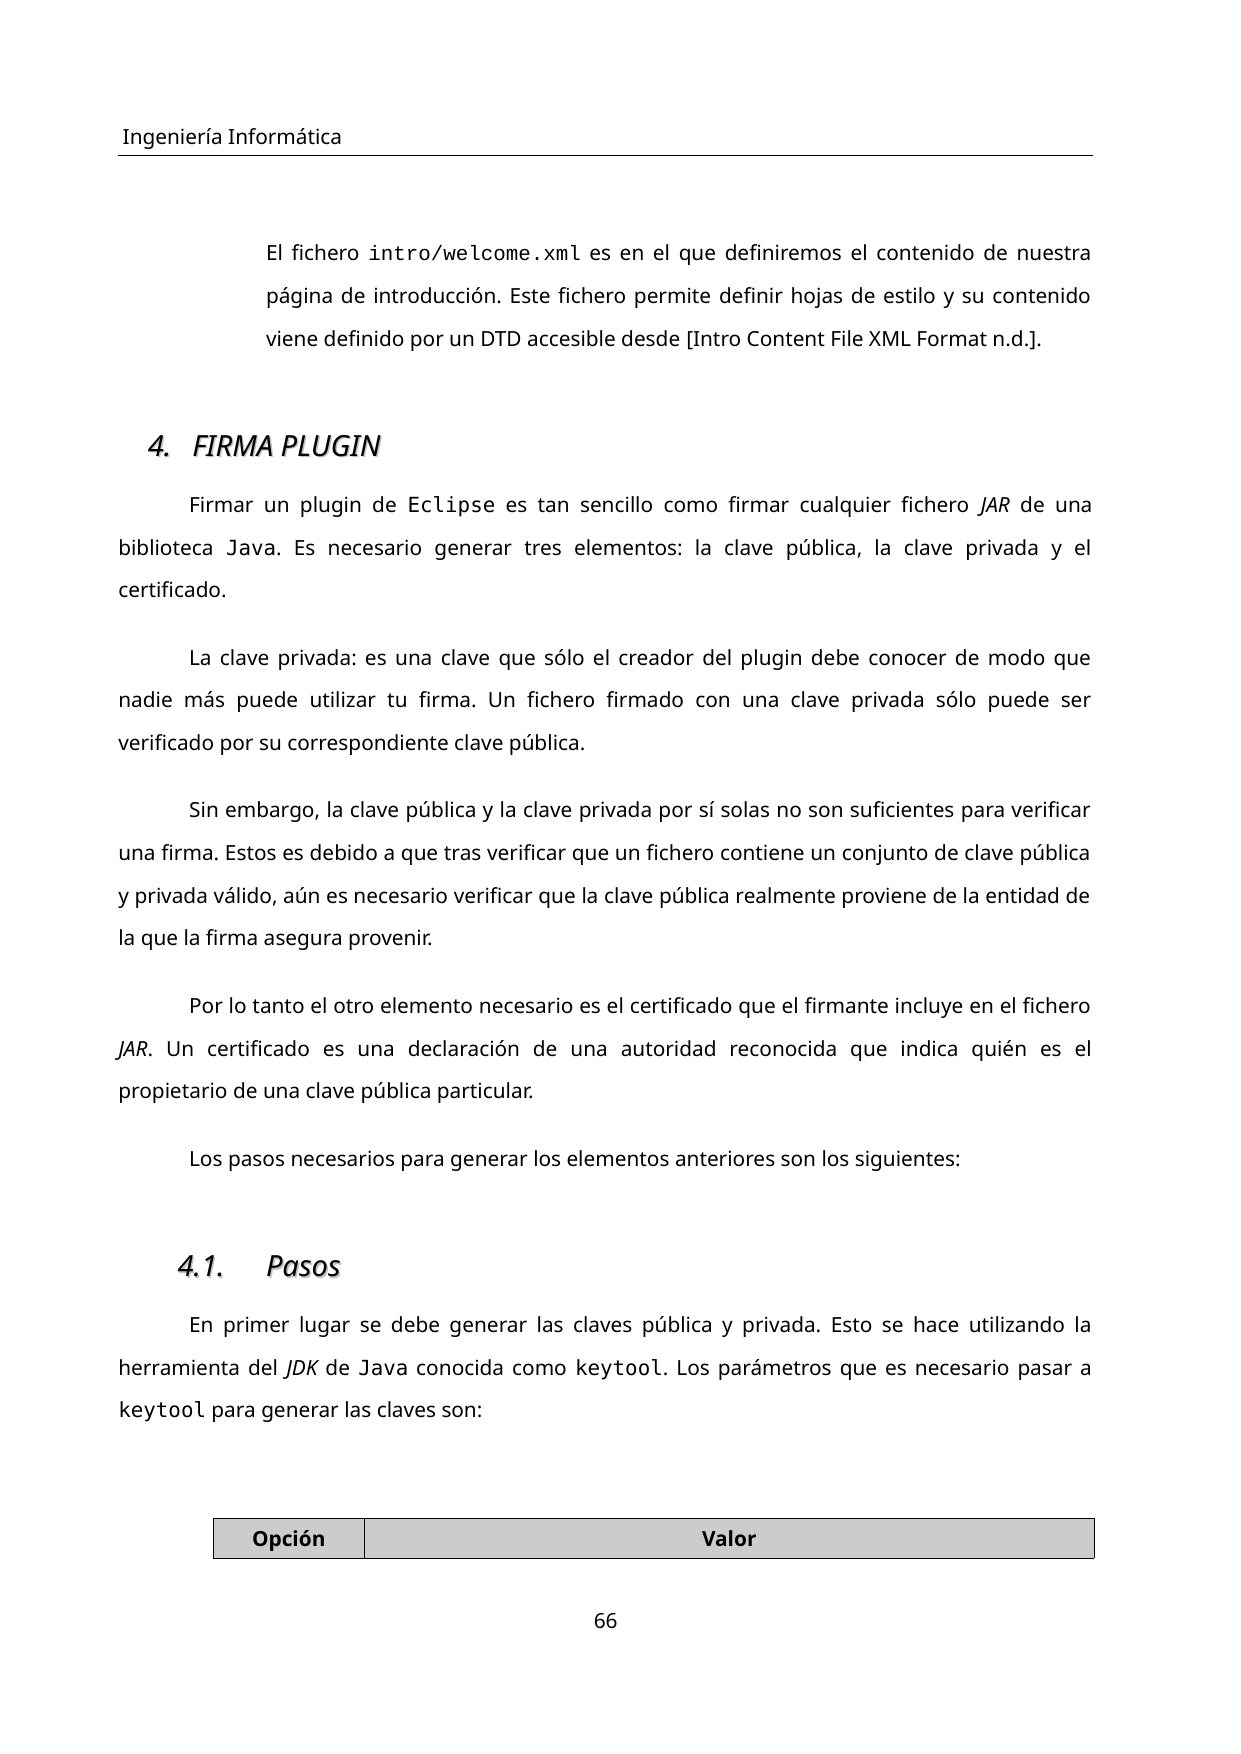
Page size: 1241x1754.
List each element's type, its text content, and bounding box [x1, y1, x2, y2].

table_header Opción [214, 1519, 364, 1558]
text Los pasos necesarios para generar los elementos anteriores son los siguientes: [118, 1144, 1093, 1172]
text Por lo tanto el otro elemento necesario es el certificado que el firmante incluye en el fichero JAR. Un certificado es una declaración de una autoridad reconocida que indica quién es el propietario de una clave pública particular. [118, 991, 1093, 1105]
text Firmar un plugin de Eclipse es tan sencillo como firmar cualquier fichero JAR de una biblioteca Java. Es necesario generar tres elementos: la clave pública, la clave privada y el certificado. [118, 490, 1093, 604]
subtitle Pasos [177, 1246, 1093, 1285]
list El fichero intro/welcome.xml es en el que definiremos el contenido de nuestra página de introducción. Este fichero permite definir hojas de estilo y su contenido viene definido por un DTD accesible desde [Intro Content File XML Format n.d.]. [228, 238, 1093, 352]
text La clave privada: es una clave que sólo el creador del plugin debe conocer de modo que nadie más puede utilizar tu firma. Un fichero firmado con una clave privada sólo puede ser verificado por su correspondiente clave pública. [118, 643, 1093, 756]
text En primer lugar se debe generar las claves pública y privada. Esto se hace utilizando la herramienta del JDK de Java conocida como keytool. Los parámetros que es necesario pasar a keytool para generar las claves son: [118, 1310, 1093, 1424]
text Sin embargo, la clave pública y la clave privada por sí solas no son suficientes para verificar una firma. Estos es debido a que tras verificar que un fichero contiene un conjunto de clave pública y privada válido, aún es necesario verificar que la clave pública realmente proviene de la entidad de la que la firma asegura provenir. [118, 796, 1093, 952]
table_header Valor [365, 1519, 1094, 1558]
subtitle FIRMA PLUGIN [148, 425, 1093, 465]
